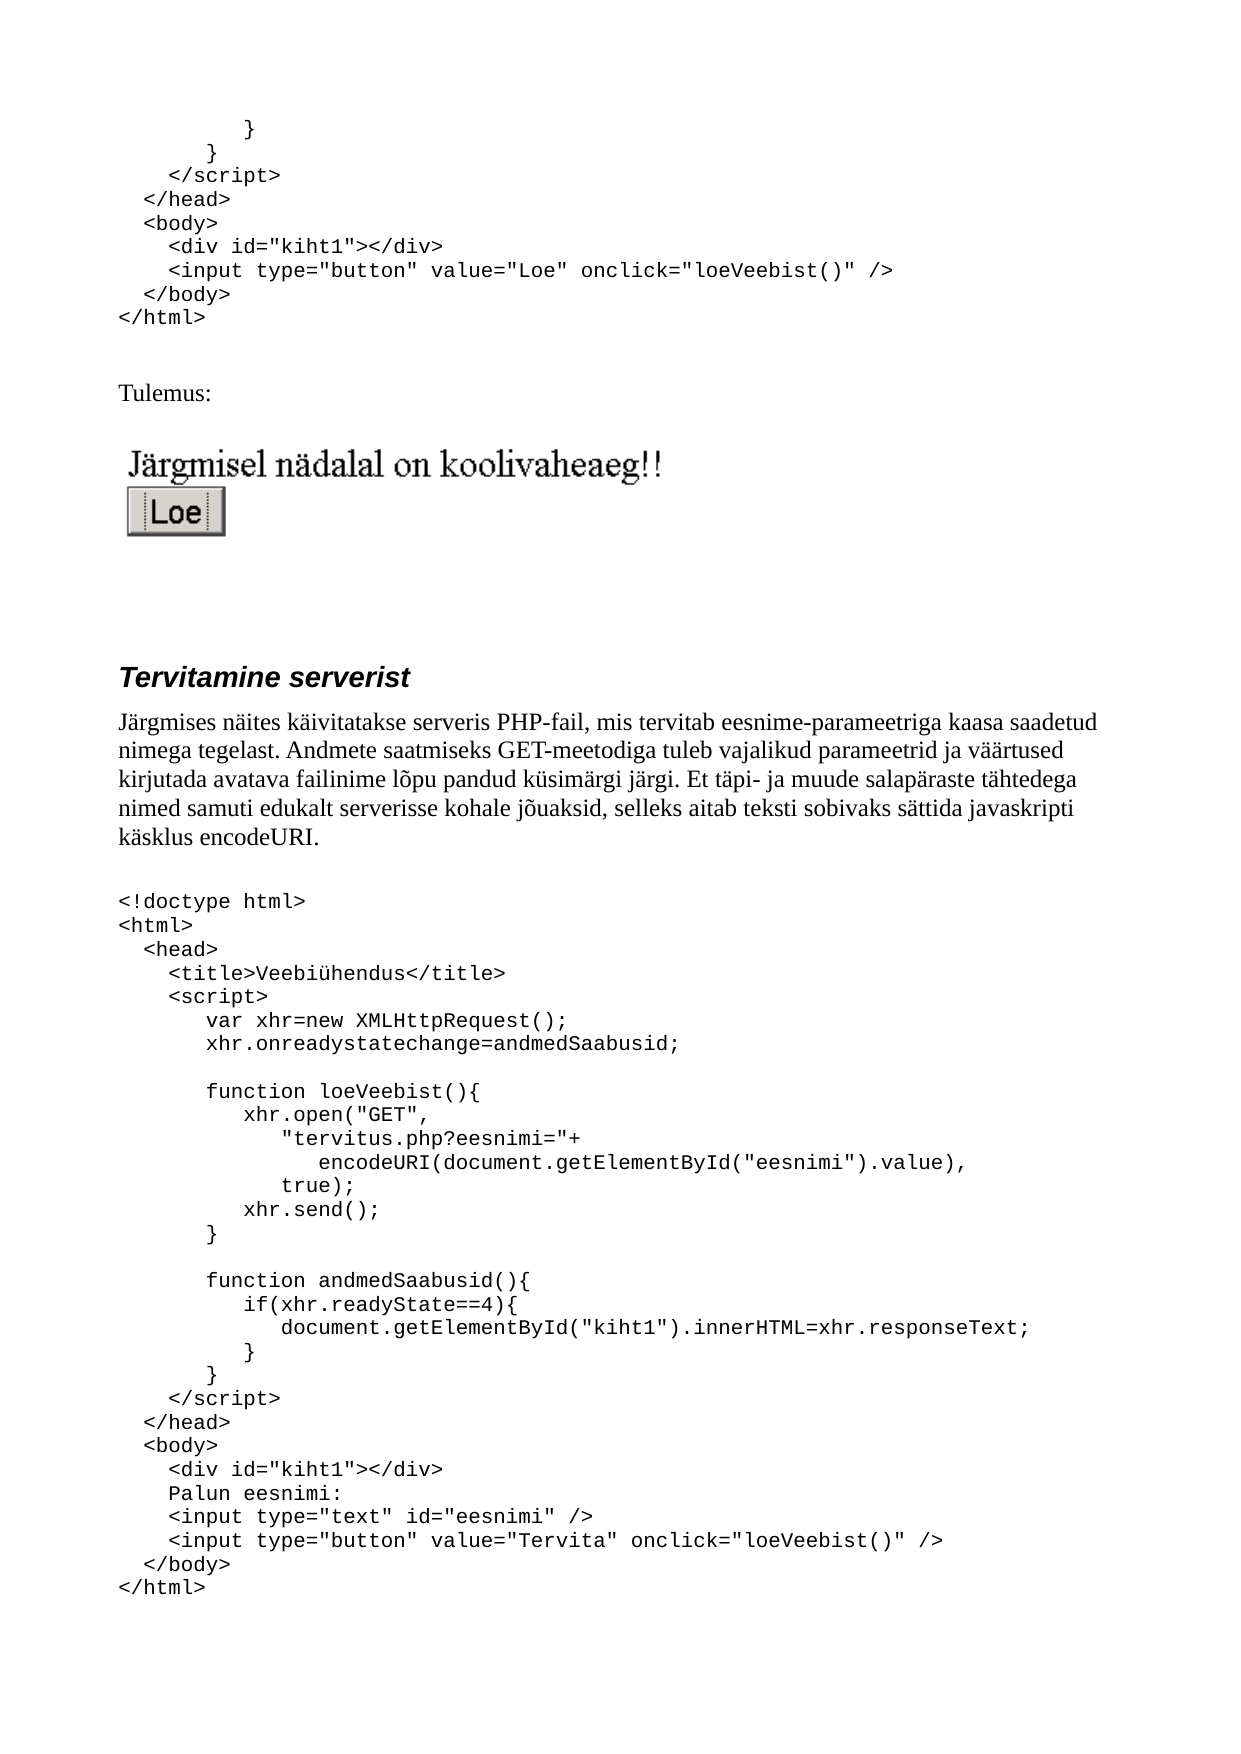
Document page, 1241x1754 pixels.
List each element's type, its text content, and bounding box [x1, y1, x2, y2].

text <html> [118, 915, 1122, 939]
text </html> [118, 307, 1122, 331]
text <body> [118, 1435, 1122, 1459]
text } [118, 118, 1122, 142]
text <input type="button" value="Tervita" onclick="loeVeebist()" /> [118, 1530, 1122, 1554]
text </body> [118, 284, 1122, 307]
text </script> [118, 165, 1122, 189]
text <body> [118, 213, 1122, 236]
subtitle Tervitamine serverist [118, 661, 1122, 694]
text Palun eesnimi: [118, 1483, 1122, 1506]
text </head> [118, 189, 1122, 213]
text </body> [118, 1554, 1122, 1577]
text <script> [118, 986, 1122, 1010]
text xhr.send(); [118, 1199, 1122, 1223]
text <title>Veebiühendus</title> [118, 962, 1122, 986]
text function loeVeebist(){ [118, 1081, 1122, 1104]
text </head> [118, 1412, 1122, 1435]
text } [118, 1223, 1122, 1246]
text true); [118, 1175, 1122, 1199]
text Tulemus: [118, 378, 1122, 407]
text <input type="button" value="Loe" onclick="loeVeebist()" /> [118, 260, 1122, 284]
text <!doctype html> [118, 892, 1122, 915]
text if(xhr.readyState==4){ [118, 1293, 1122, 1317]
text } [118, 1364, 1122, 1388]
text function andmedSaabusid(){ [118, 1270, 1122, 1293]
text var xhr=new XMLHttpRequest(); [118, 1010, 1122, 1033]
text } [118, 1341, 1122, 1364]
text xhr.open("GET", [118, 1104, 1122, 1128]
text </html> [118, 1577, 1122, 1601]
text } [118, 142, 1122, 165]
text xhr.onreadystatechange=andmedSaabusid; [118, 1033, 1122, 1057]
text </script> [118, 1388, 1122, 1412]
text document.getElementById("kiht1").innerHTML=xhr.responseText; [118, 1317, 1122, 1341]
text <div id="kiht1"></div> [118, 236, 1122, 260]
text Järgmises näites käivitatakse serveris PHP-fail, mis tervitab eesnime-parameetriga kaasa saadetud nimega tegelast. Andmete saatmiseks GET-meetodiga tuleb vajalikud parameetrid ja väärtused kirjutada avatava failinime lõpu pandud küsimärgi järgi. Et täpi- ja muude salapäraste tähtedega nimed samuti edukalt serverisse kohale jõuaksid, selleks aitab teksti sobivaks sättida javaskripti käsklus encodeURI. [118, 707, 1122, 850]
text encodeURI(document.getElementById("eesnimi").value), [118, 1152, 1122, 1175]
text <head> [118, 939, 1122, 962]
text "tervitus.php?eesnimi="+ [118, 1128, 1122, 1152]
text <input type="text" id="eesnimi" /> [118, 1506, 1122, 1530]
text <div id="kiht1"></div> [118, 1459, 1122, 1483]
